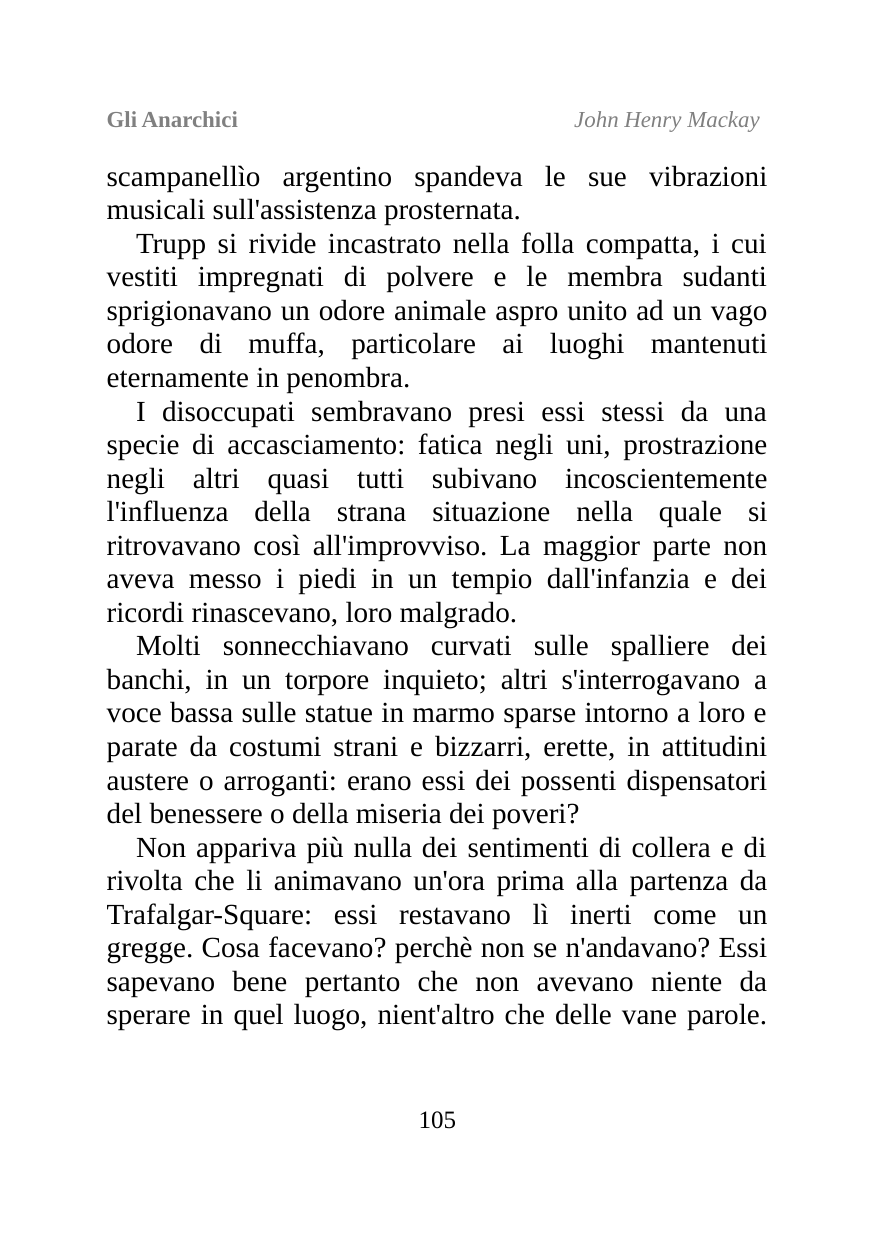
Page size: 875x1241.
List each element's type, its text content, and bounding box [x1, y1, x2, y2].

text scampanellìo argentino spandeva le sue vibrazioni musicali sull'assistenza prosternata. [106, 159, 768, 226]
text Non appariva più nulla dei sentimenti di collera e di rivolta che li animavano un'ora prima alla partenza da Trafalgar-Square: essi restavano lì inerti come un gregge. Cosa facevano? perchè non se n'andavano? Essi sapevano bene pertanto che non avevano niente da sperare in quel luogo, nient'altro che delle vane parole. [106, 830, 768, 1031]
text I disoccupati sembravano presi essi stessi da una specie di accasciamento: fatica negli uni, prostrazione negli altri quasi tutti subivano incoscientemente l'influenza della strana situazione nella quale si ritrovavano così all'improvviso. La maggior parte non aveva messo i piedi in un tempio dall'infanzia e dei ricordi rinascevano, loro malgrado. [106, 394, 768, 628]
text Molti sonnecchiavano curvati sulle spalliere dei banchi, in un torpore inquieto; altri s'interrogavano a voce bassa sulle statue in marmo sparse intorno a loro e parate da costumi strani e bizzarri, erette, in attitudini austere o arroganti: erano essi dei possenti dispensatori del benessere o della miseria dei poveri? [106, 628, 768, 830]
text Trupp si rivide incastrato nella folla compatta, i cui vestiti impregnati di polvere e le membra sudanti sprigionavano un odore animale aspro unito ad un vago odore di muffa, particolare ai luoghi mantenuti eternamente in penombra. [106, 226, 768, 394]
